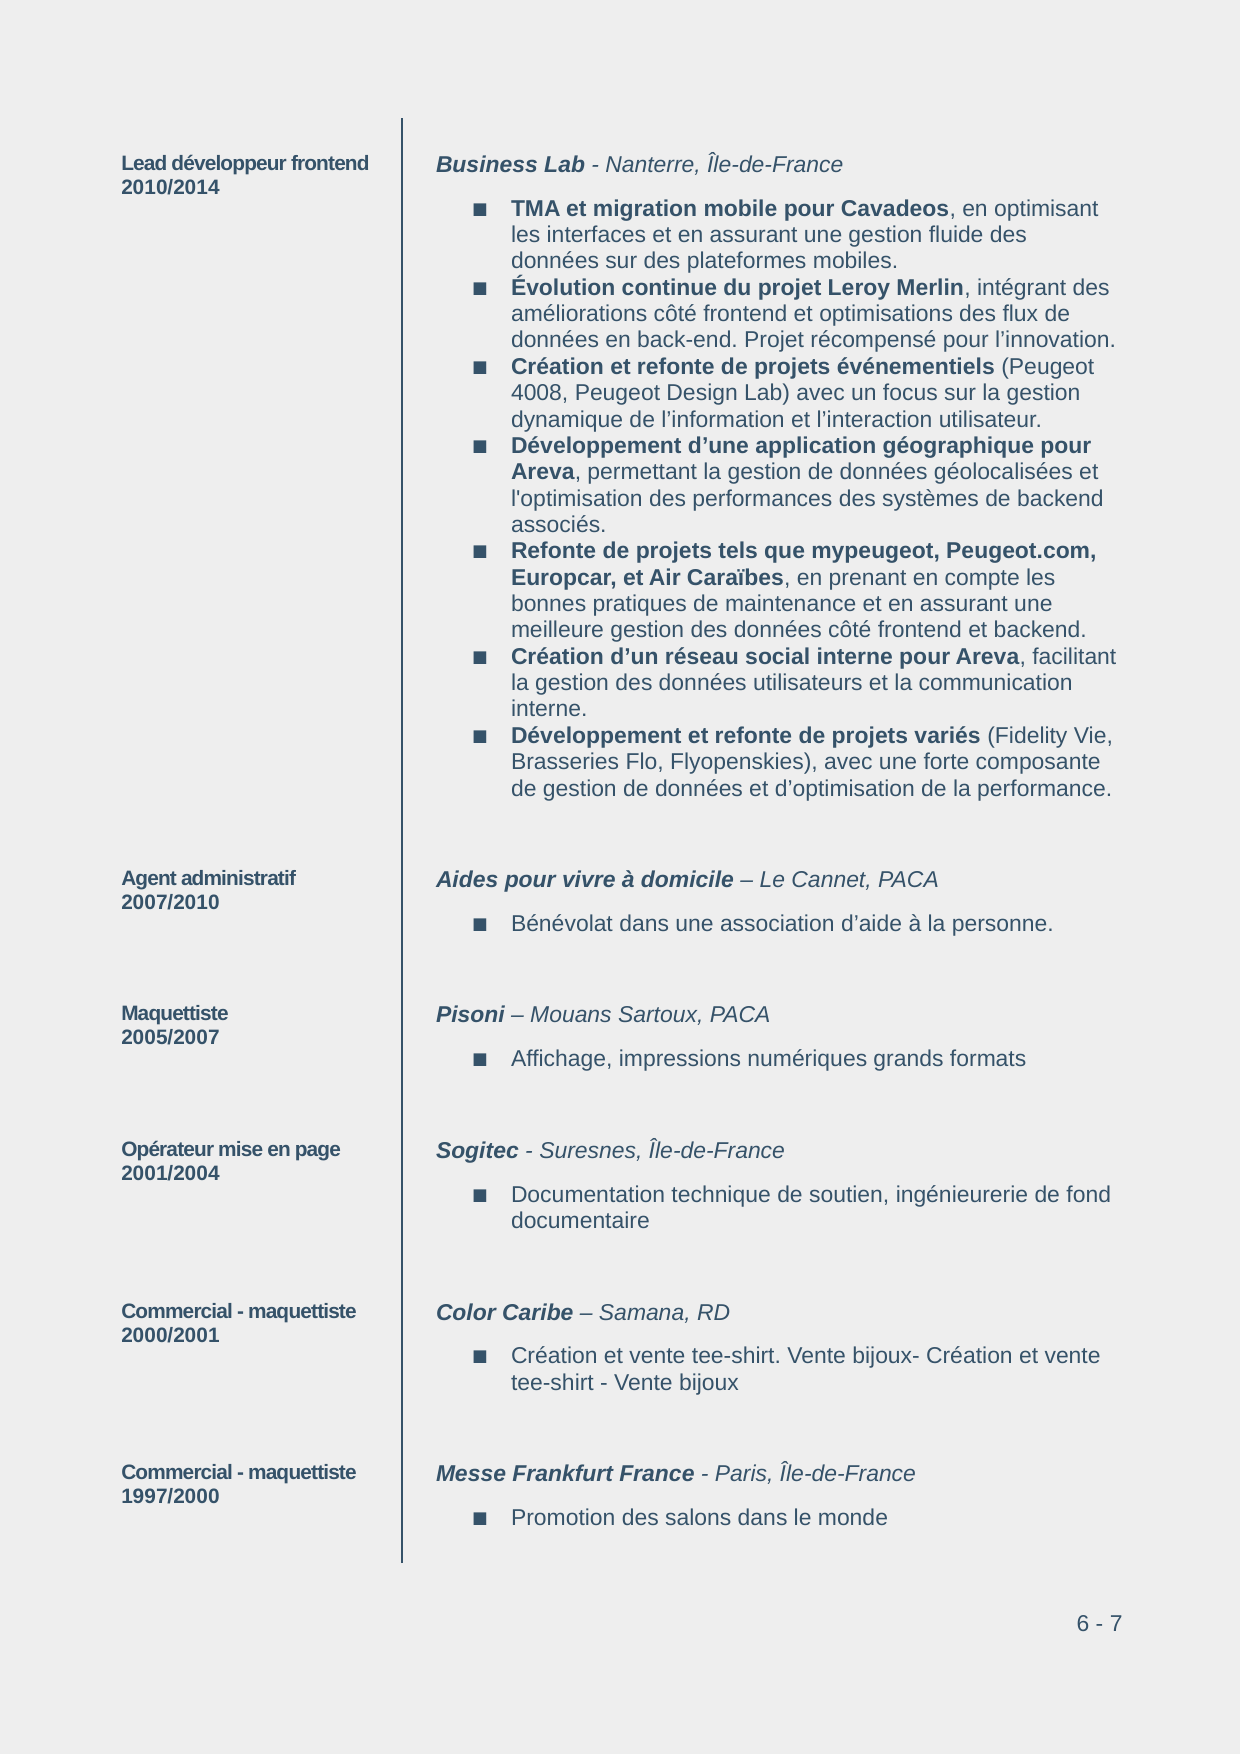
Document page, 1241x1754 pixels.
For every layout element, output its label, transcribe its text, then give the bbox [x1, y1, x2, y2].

table_cell Sogitec - Suresnes, Île-de-France Documentation technique de soutien, ingénieurerie de fond documentaire [403, 1104, 1122, 1266]
table_cell Lead développeur frontend 2010/2014 [118, 118, 401, 833]
table_cell Commercial - maquettiste 1997/2000 [118, 1428, 401, 1563]
table_cell Agent administratif 2007/2010 [118, 833, 401, 969]
table_cell Maquettiste 2005/2007 [118, 969, 401, 1104]
table_cell Commercial - maquettiste 2000/2001 [118, 1266, 401, 1428]
table_cell Color Caribe – Samana, RD Création et vente tee-shirt. Vente bijoux- Création et vente tee-shirt - Vente bijoux [403, 1266, 1122, 1428]
table_cell Pisoni – Mouans Sartoux, PACA Affichage, impressions numériques grands formats [403, 969, 1122, 1104]
table_cell Messe Frankfurt France - Paris, Île-de-France Promotion des salons dans le monde [403, 1428, 1122, 1563]
table_cell Aides pour vivre à domicile – Le Cannet, PACA Bénévolat dans une association d’aide à la personne. [403, 833, 1122, 969]
table_cell Opérateur mise en page 2001/2004 [118, 1104, 401, 1266]
table_cell Business Lab - Nanterre, Île-de-France TMA et migration mobile pour Cavadeos, en optimisant les interfaces et en assurant une gestion fluide des données sur des plateformes mobiles. Évolution continue du projet Leroy Merlin, intégrant des améliorations côté frontend et optimisations des flux de données en back-end. Projet récompensé pour l’innovation. Création et refonte de projets événementiels (Peugeot 4008, Peugeot Design Lab) avec un focus sur la gestion dynamique de l’information et l’interaction utilisateur. Développement d’une application géographique pour Areva, permettant la gestion de données géolocalisées et l'optimisation des performances des systèmes de backend associés. Refonte de projets tels que mypeugeot, Peugeot.com, Europcar, et Air Caraïbes, en prenant en compte les bonnes pratiques de maintenance et en assurant une meilleure gestion des données côté frontend et backend. Création d’un réseau social interne pour Areva, facilitant la gestion des données utilisateurs et la communication interne. Développement et refonte de projets variés (Fidelity Vie, Brasseries Flo, Flyopenskies), avec une forte composante de gestion de données et d’optimisation de la performance. [403, 118, 1122, 833]
